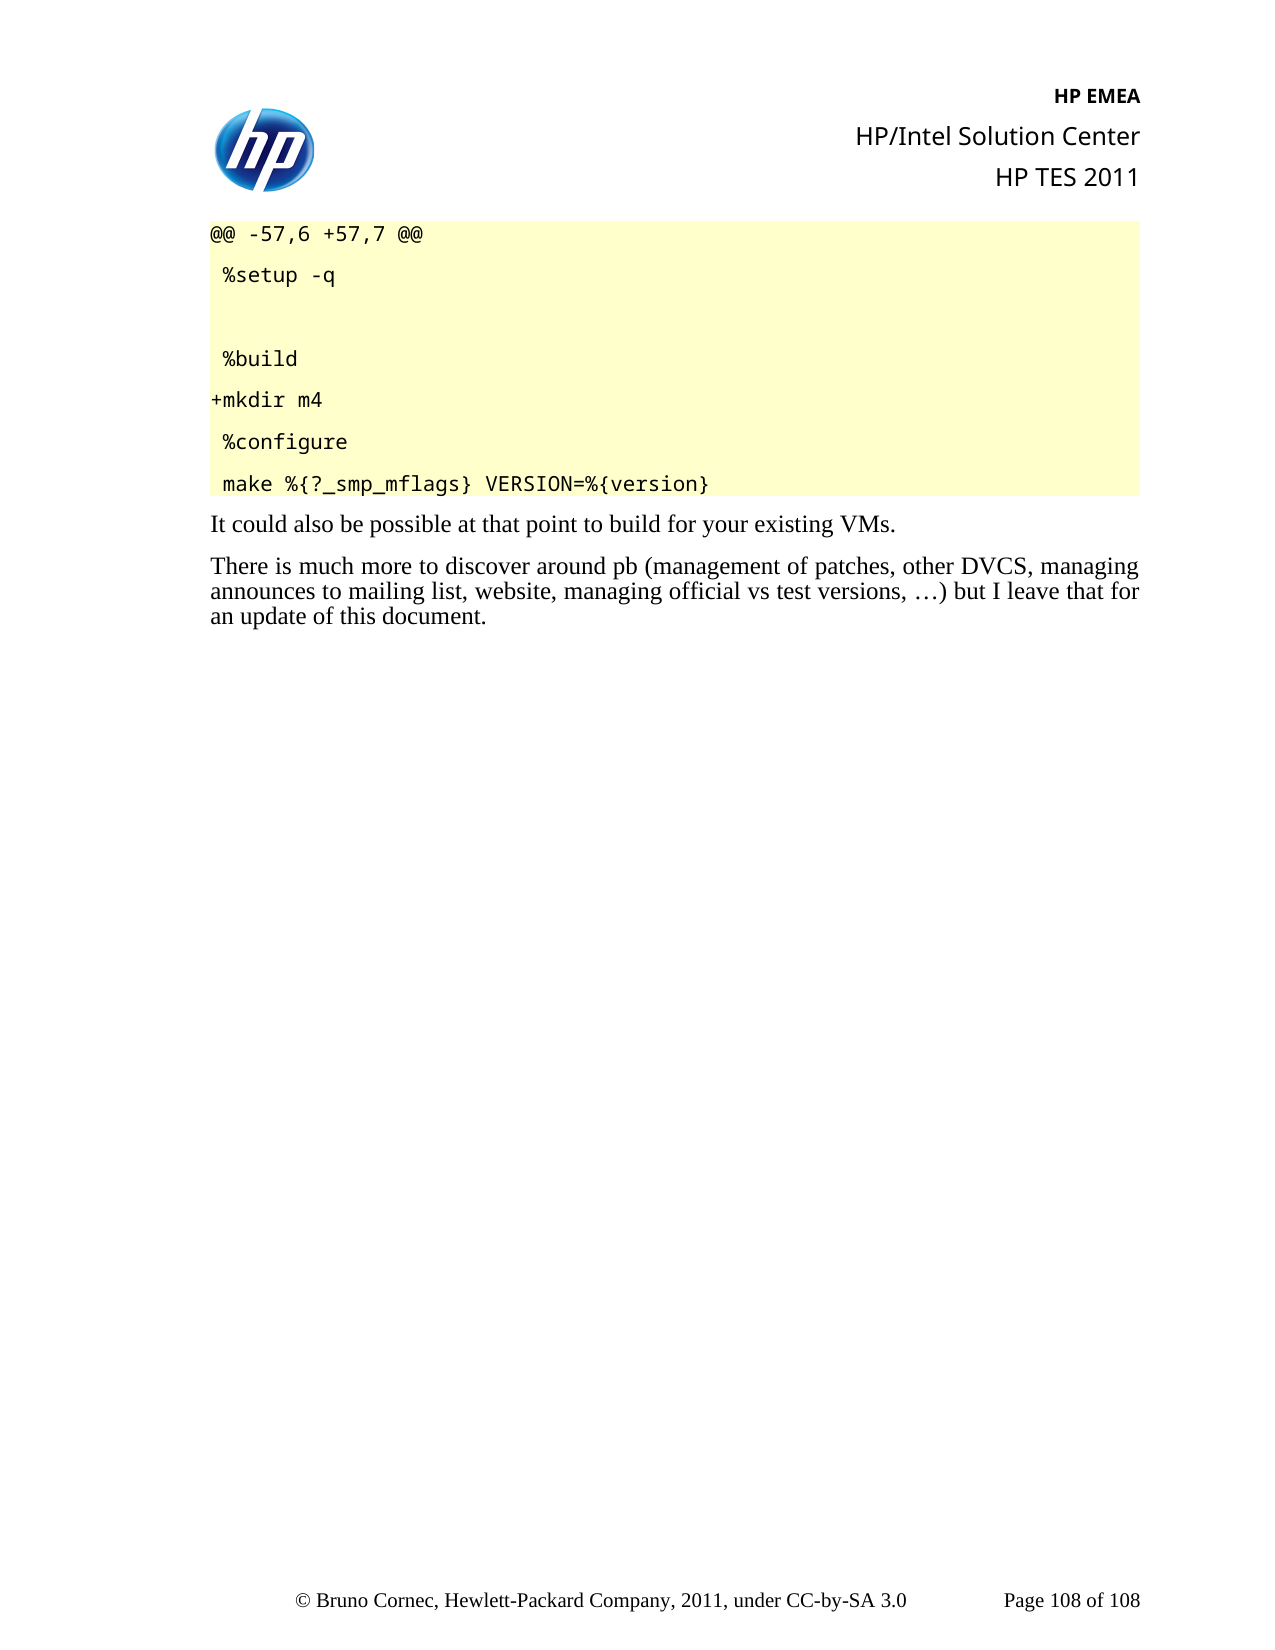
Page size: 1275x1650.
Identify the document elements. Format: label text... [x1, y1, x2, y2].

text It could also be possible at that point to build for your existing VMs. [210, 513, 1140, 538]
picture [214, 108, 315, 192]
text %configure [210, 429, 1140, 454]
text +mkdir m4 [210, 388, 1140, 413]
text %build [210, 346, 1140, 371]
text make %{?_smp_mflags} VERSION=%{version} [210, 471, 1140, 496]
text There is much more to discover around pb (management of patches, other DVCS, managing announces to mailing list, website, managing official vs test versions, …) but I leave that for an update of this document. [210, 554, 1140, 629]
text @@ -57,6 +57,7 @@ [210, 221, 1140, 246]
text %setup -q [210, 263, 1140, 288]
